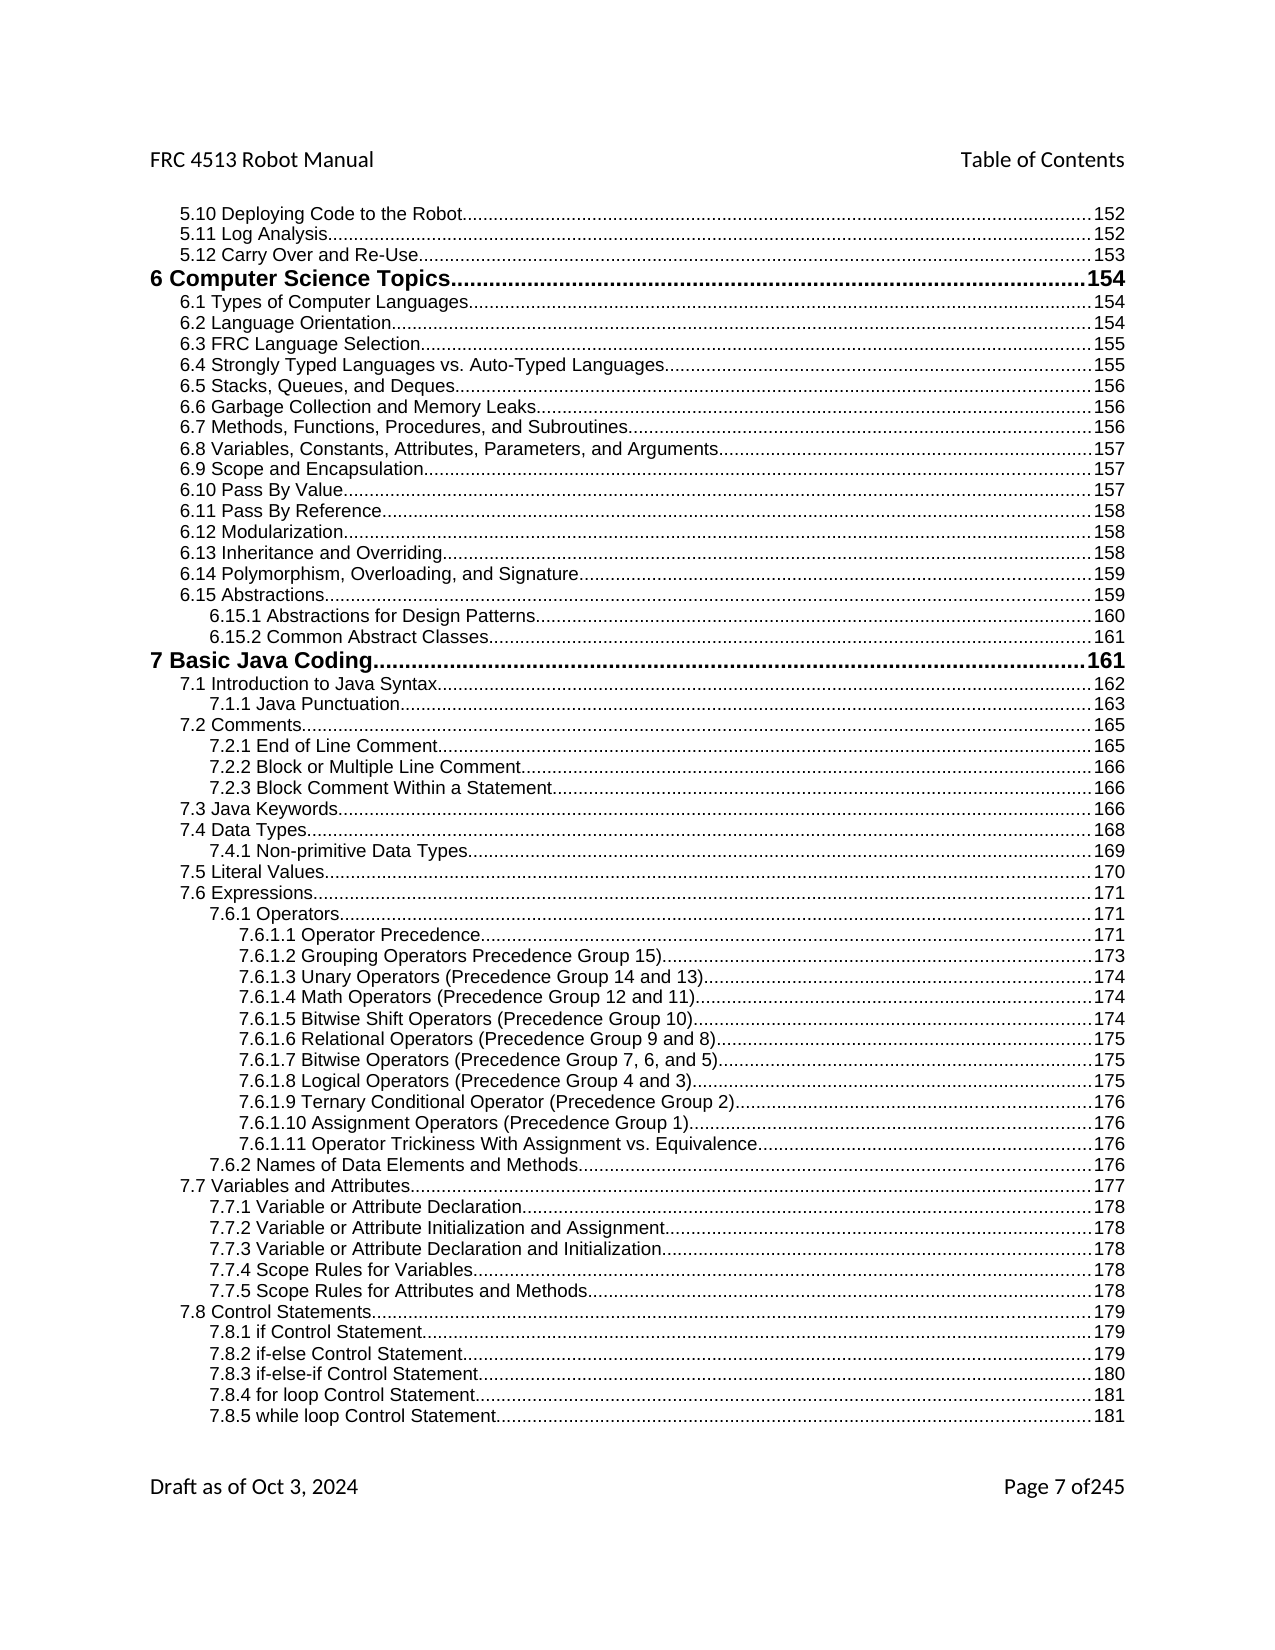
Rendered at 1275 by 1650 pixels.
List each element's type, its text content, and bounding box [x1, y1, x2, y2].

text 7.6.1.4 Math Operators (Precedence Group 12 and 11) 174 [238, 987, 1125, 1008]
text 6.7 Methods, Functions, Procedures, and Subroutines 156 [179, 417, 1125, 438]
text 7.2.2 Block or Multiple Line Comment 166 [209, 757, 1125, 778]
text 7.1.1 Java Punctuation 163 [209, 694, 1125, 715]
text 7.5 Literal Values 170 [179, 861, 1125, 882]
text 7.6.1 Operators 171 [209, 903, 1125, 924]
text 6.13 Inheritance and Overriding 158 [179, 543, 1125, 563]
text 7.6.2 Names of Data Elements and Methods 176 [209, 1154, 1125, 1175]
text 7.2.1 End of Line Comment 165 [209, 736, 1125, 757]
text 6.6 Garbage Collection and Memory Leaks 156 [179, 396, 1125, 417]
text 5.12 Carry Over and Re-Use 153 [179, 245, 1125, 266]
text 6.15.2 Common Abstract Classes 161 [209, 626, 1125, 647]
text 7.7 Variables and Attributes 177 [179, 1175, 1125, 1196]
text 7 Basic Java Coding 161 [150, 647, 1125, 673]
text 6.8 Variables, Constants, Attributes, Parameters, and Arguments 157 [179, 438, 1125, 459]
text 6.2 Language Orientation 154 [179, 312, 1125, 333]
text 7.8.1 if Control Statement 179 [209, 1322, 1125, 1343]
text 7.6 Expressions 171 [179, 882, 1125, 903]
text 7.8.4 for loop Control Statement 181 [209, 1385, 1125, 1406]
text 7.8.5 while loop Control Statement 181 [209, 1406, 1125, 1427]
text 6.9 Scope and Encapsulation 157 [179, 459, 1125, 480]
text 7.1 Introduction to Java Syntax 162 [179, 673, 1125, 694]
text 6.11 Pass By Reference 158 [179, 501, 1125, 522]
text 7.8.2 if-else Control Statement 179 [209, 1343, 1125, 1364]
text 6.3 FRC Language Selection 155 [179, 333, 1125, 354]
text 6.4 Strongly Typed Languages vs. Auto-Typed Languages 155 [179, 354, 1125, 375]
text 7.6.1.11 Operator Trickiness With Assignment vs. Equivalence 176 [238, 1133, 1125, 1154]
text 7.6.1.7 Bitwise Operators (Precedence Group 7, 6, and 5) 175 [238, 1050, 1125, 1071]
text 7.4.1 Non-primitive Data Types 169 [209, 840, 1125, 861]
text 6.15.1 Abstractions for Design Patterns 160 [209, 605, 1125, 626]
text 7.6.1.10 Assignment Operators (Precedence Group 1) 176 [238, 1113, 1125, 1133]
text 7.6.1.3 Unary Operators (Precedence Group 14 and 13) 174 [238, 966, 1125, 987]
text 7.6.1.1 Operator Precedence 171 [238, 924, 1125, 945]
text 5.11 Log Analysis 152 [179, 224, 1125, 245]
text 7.8.3 if-else-if Control Statement 180 [209, 1364, 1125, 1385]
text 6.12 Modularization 158 [179, 522, 1125, 543]
text 7.6.1.2 Grouping Operators Precedence Group 15) 173 [238, 945, 1125, 966]
text 6 Computer Science Topics 154 [150, 266, 1125, 291]
text 7.7.1 Variable or Attribute Declaration 178 [209, 1196, 1125, 1217]
text 6.15 Abstractions 159 [179, 584, 1125, 605]
text 7.7.5 Scope Rules for Attributes and Methods 178 [209, 1280, 1125, 1301]
text 5.10 Deploying Code to the Robot 152 [179, 203, 1125, 224]
text 7.3 Java Keywords 166 [179, 798, 1125, 819]
text 7.6.1.6 Relational Operators (Precedence Group 9 and 8) 175 [238, 1029, 1125, 1050]
text 6.10 Pass By Value 157 [179, 480, 1125, 501]
text 7.8 Control Statements 179 [179, 1301, 1125, 1322]
text 7.7.3 Variable or Attribute Declaration and Initialization 178 [209, 1238, 1125, 1259]
text 7.6.1.9 Ternary Conditional Operator (Precedence Group 2) 176 [238, 1092, 1125, 1113]
text 7.6.1.5 Bitwise Shift Operators (Precedence Group 10) 174 [238, 1008, 1125, 1029]
text 7.4 Data Types 168 [179, 819, 1125, 840]
text 7.2 Comments 165 [179, 715, 1125, 736]
text 6.1 Types of Computer Languages 154 [179, 291, 1125, 312]
text 7.6.1.8 Logical Operators (Precedence Group 4 and 3) 175 [238, 1071, 1125, 1092]
text 7.2.3 Block Comment Within a Statement 166 [209, 778, 1125, 798]
text 6.5 Stacks, Queues, and Deques 156 [179, 375, 1125, 396]
text 7.7.2 Variable or Attribute Initialization and Assignment 178 [209, 1217, 1125, 1238]
text 6.14 Polymorphism, Overloading, and Signature 159 [179, 563, 1125, 584]
text 7.7.4 Scope Rules for Variables 178 [209, 1259, 1125, 1280]
